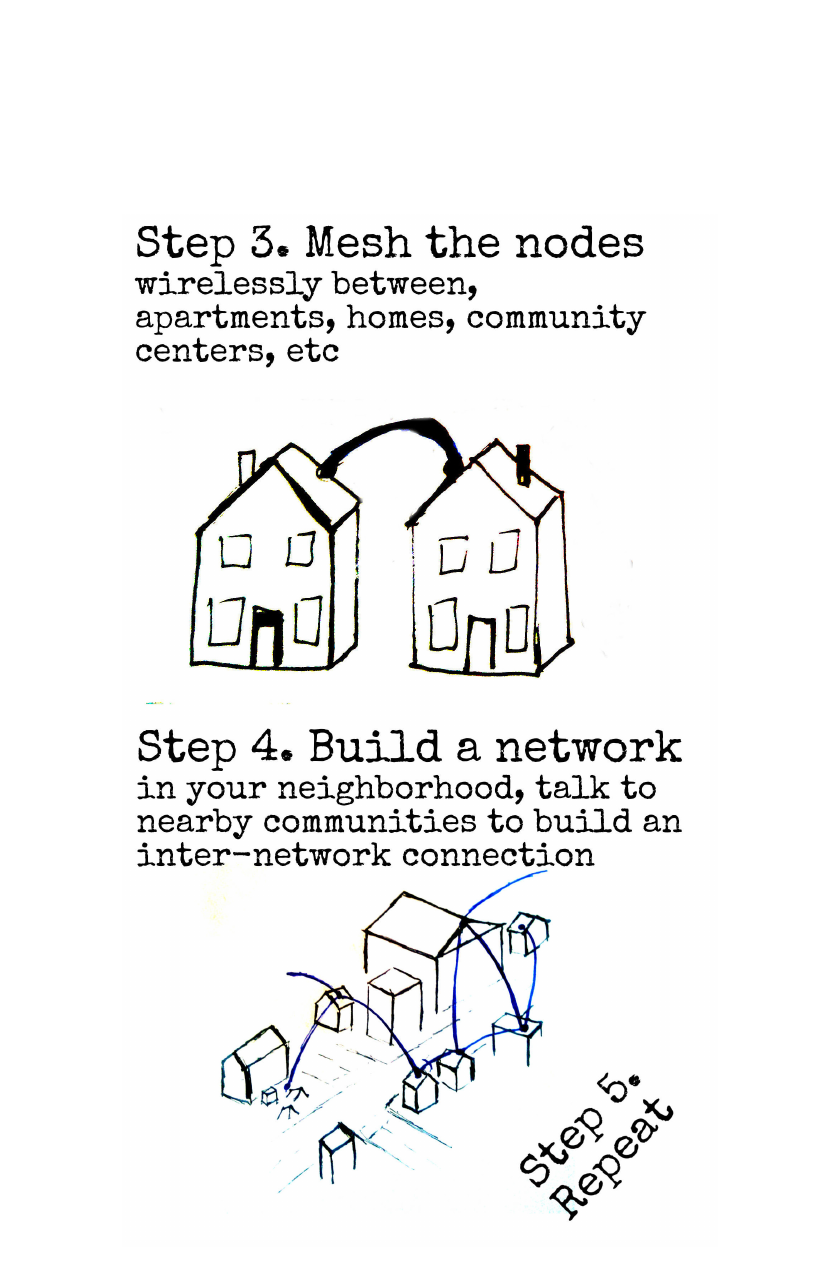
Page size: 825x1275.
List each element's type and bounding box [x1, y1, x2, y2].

picture [121, 214, 719, 1247]
